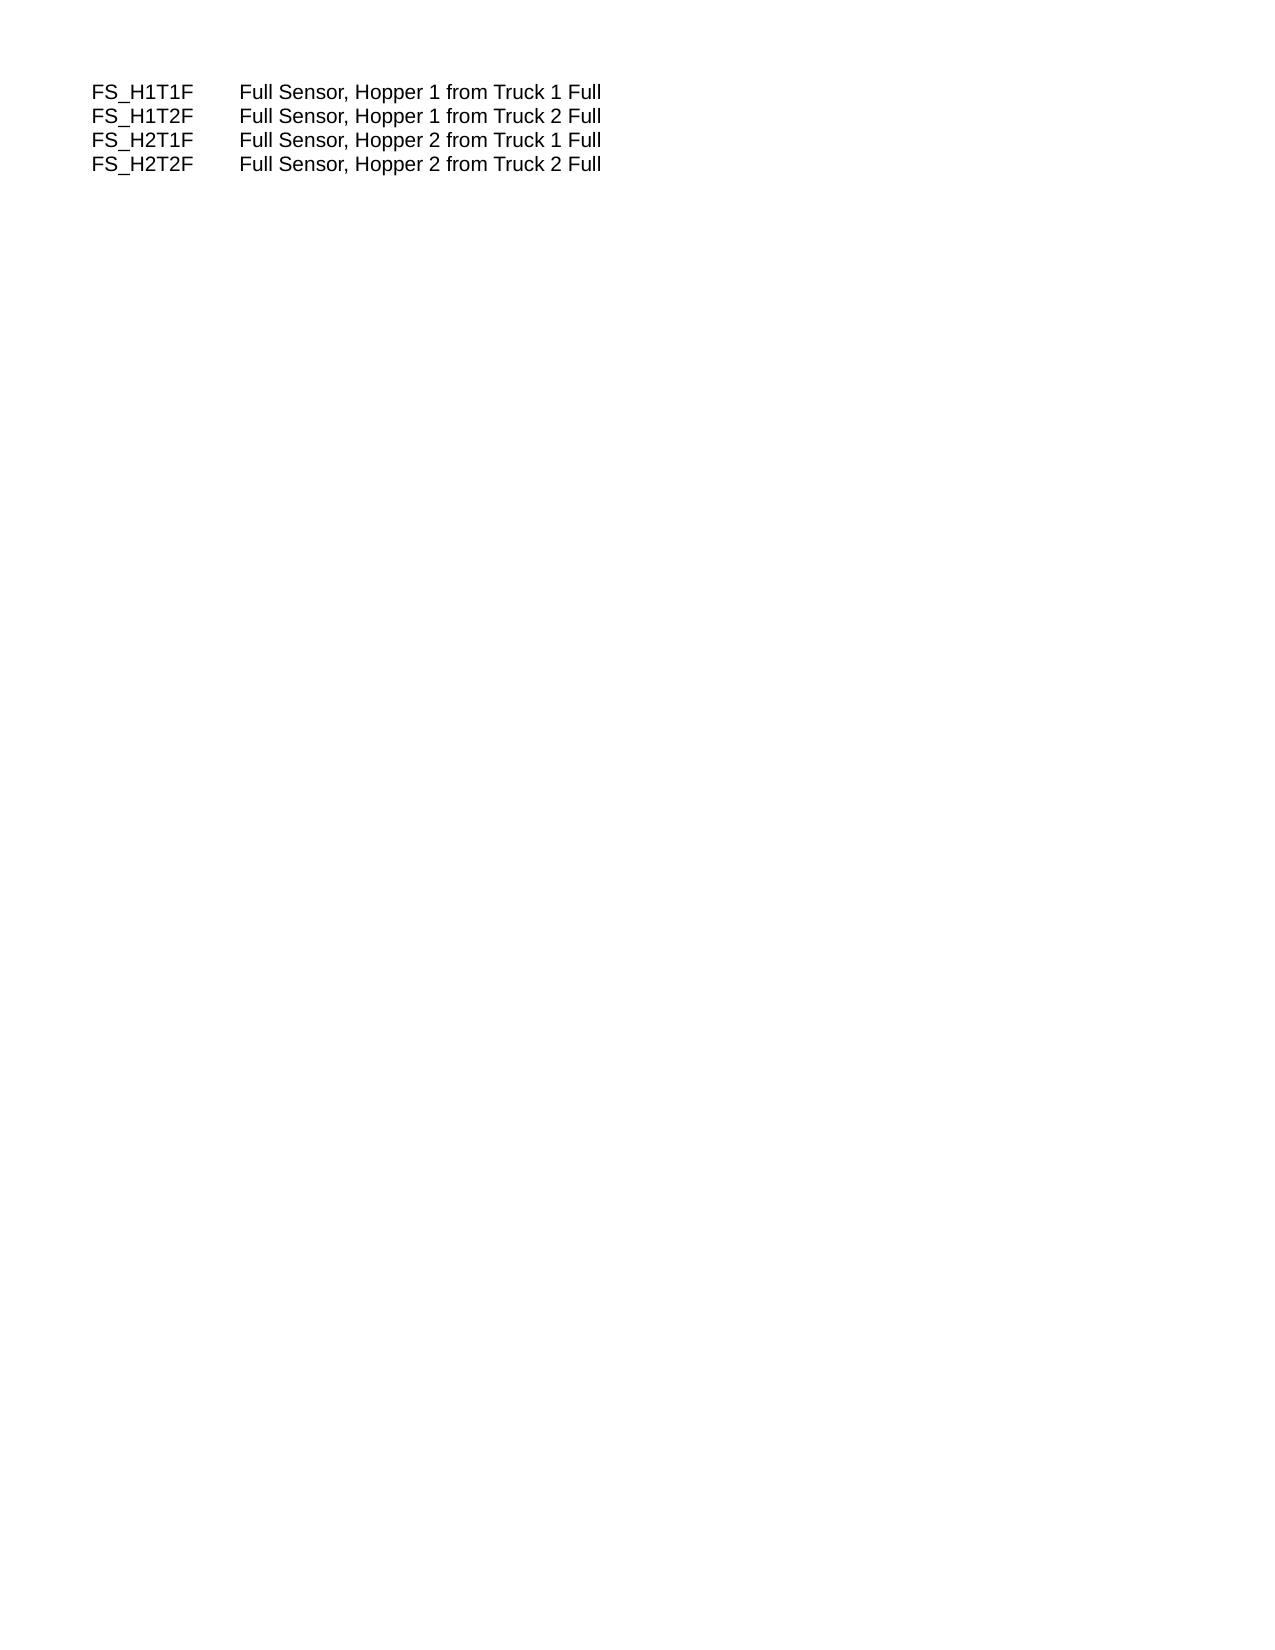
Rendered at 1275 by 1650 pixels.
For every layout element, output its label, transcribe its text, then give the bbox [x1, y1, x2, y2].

text FS_H1T2F Full Sensor, Hopper 1 from Truck 2 Full [91, 103, 1198, 127]
text FS_H2T2F Full Sensor, Hopper 2 from Truck 2 Full [91, 151, 1198, 175]
subtitle FS_H1T1F Full Sensor, Hopper 1 from Truck 1 Full [91, 79, 1198, 103]
text FS_H2T1F Full Sensor, Hopper 2 from Truck 1 Full [91, 127, 1198, 151]
